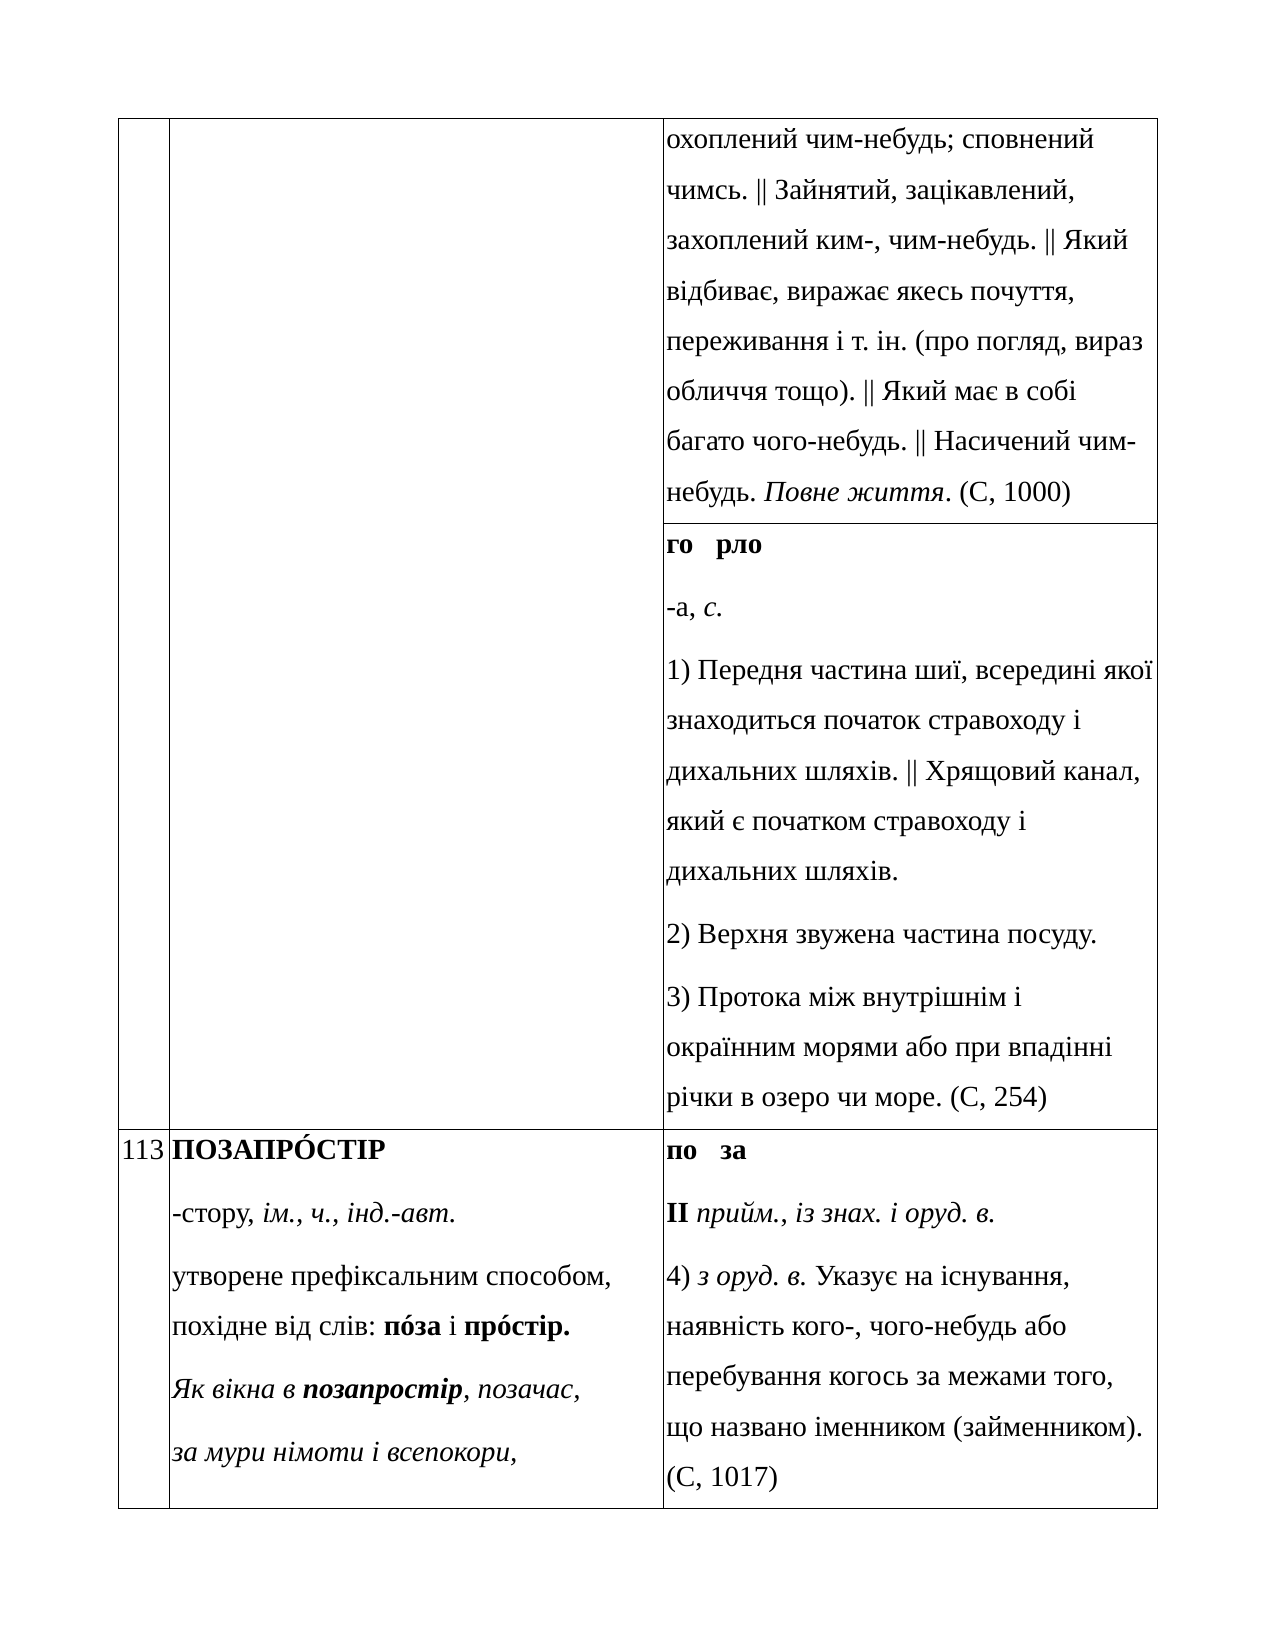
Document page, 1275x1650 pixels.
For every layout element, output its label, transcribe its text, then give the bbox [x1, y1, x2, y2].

table_cell горло -а, с. 1) Передня частина шиї, всередині якої знаходиться початок стравоходу і дихальних шляхів. || Хрящовий канал, який є початком стравоходу і дихальних шляхів. 2) Верхня звужена частина посуду. 3) Протока між внутрішнім і окраїнним морями або при впадінні річки в озеро чи море. (С, 254) [664, 524, 1157, 1129]
table_cell [170, 119, 663, 1129]
table_cell поза II прийм., із знах. і оруд. в. 4) з оруд. в. Указує на існування, наявність кого-, чого-небудь або перебування когось за межами того, що названо іменником (займенником). (С, 1017) [664, 1130, 1157, 1508]
table_cell охоплений чим-небудь; сповнений чимсь. || Зайнятий, зацікавлений, захоплений ким-, чим-небудь. || Який відбиває, виражає якесь почуття, переживання і т. ін. (про погляд, вираз обличчя тощо). || Який має в собі багато чого-небудь. || Насичений чим-небудь. Повне життя. (С, 1000) [664, 119, 1157, 523]
table_cell [119, 119, 169, 1129]
table_cell 113 [119, 1130, 169, 1508]
table_cell ПОЗАПРÓСТІР -стору, ім., ч., інд.-авт. утворене префіксальним способом, похідне від слів: пóза і прóстір. Як вікна в позапростір, позачас, за мури німоти і всепокори, [170, 1130, 663, 1508]
